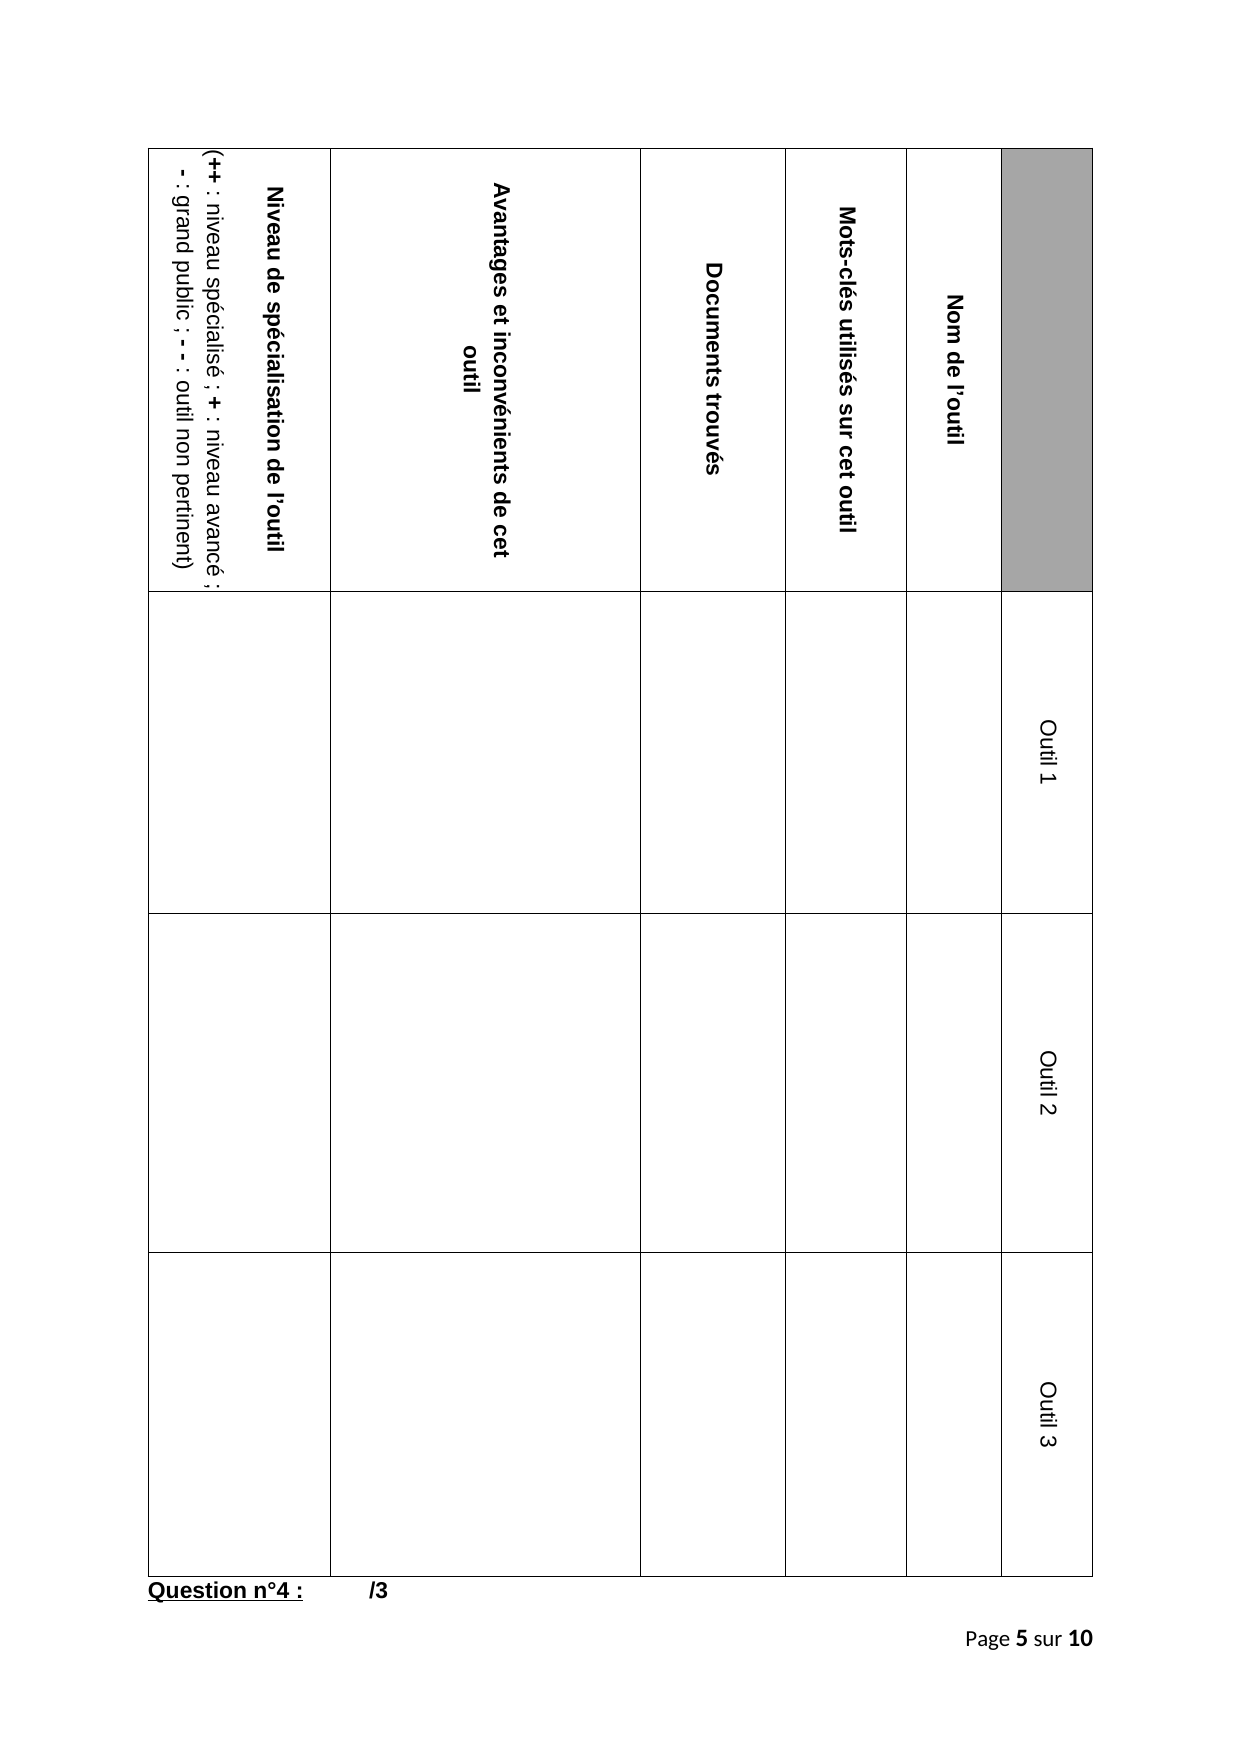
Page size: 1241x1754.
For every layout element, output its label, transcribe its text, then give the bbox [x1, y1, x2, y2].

table_cell [331, 592, 640, 913]
table_header [1002, 149, 1092, 591]
table_header Avantages et inconvénients de cet outil [331, 149, 640, 591]
table_cell [149, 914, 330, 1252]
table_cell [331, 1253, 640, 1576]
table_cell [786, 1253, 906, 1576]
table_cell [149, 1253, 330, 1576]
table_cell [641, 1253, 785, 1576]
table_cell [641, 914, 785, 1252]
table_header Mots-clés utilisés sur cet outil [786, 149, 906, 591]
table_header Nom de l’outil [907, 149, 1001, 591]
table_cell [786, 592, 906, 913]
table_cell [149, 592, 330, 913]
table_cell Outil 2 [1002, 914, 1092, 1252]
text Question n°4 : /3 [148, 1577, 1093, 1604]
table_header Documents trouvés [641, 149, 785, 591]
table_cell [331, 914, 640, 1252]
table_cell [786, 914, 906, 1252]
table_cell [907, 1253, 1001, 1576]
table_cell [907, 592, 1001, 913]
table_cell [641, 592, 785, 913]
table_cell Outil 1 [1002, 592, 1092, 913]
table_cell [907, 914, 1001, 1252]
table_cell Outil 3 [1002, 1253, 1092, 1576]
table_header Niveau de spécialisation de l’outil (++ : niveau spécialisé ; + : niveau avancé ; - : grand public ; - - : outil non pertinent) [149, 149, 330, 591]
